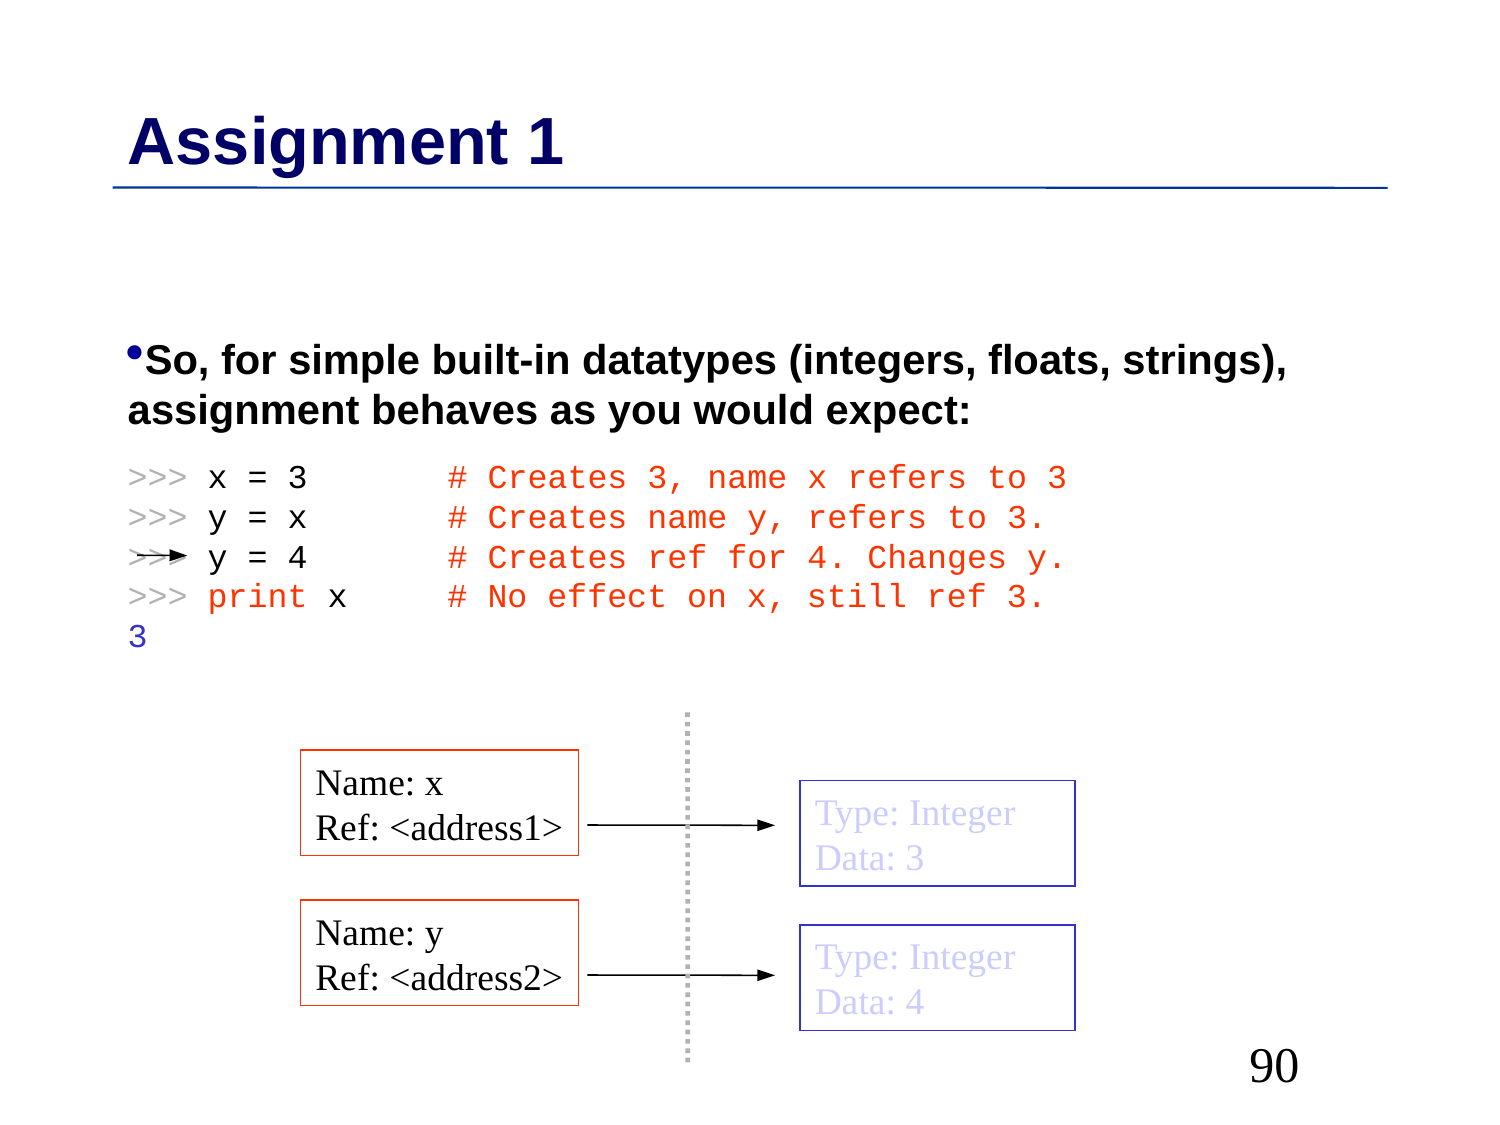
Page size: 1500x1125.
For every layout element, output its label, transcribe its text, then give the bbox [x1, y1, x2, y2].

text_box Name: x Ref: <address1> [300, 749, 579, 856]
text_box Type: Integer Data: 3 [800, 780, 1076, 887]
title Assignment 1 [112, 89, 1388, 185]
text_box Name: y Ref: <address2> [300, 899, 579, 1006]
text_box Type: Integer Data: 4 [800, 924, 1076, 1031]
text_box [1074, 1051, 1387, 1125]
list So, for simple built-in datatypes (integers, floats, strings), assignment behaves as you would expect: >>> x = 3 # Creates 3, name x refers to 3 >>> y = x # Creates name y, refers to 3. >>> y = 4 # Creates ref for 4. Changes y. >>> print x # No effect on x, still ref 3. 3 [112, 324, 1388, 1051]
